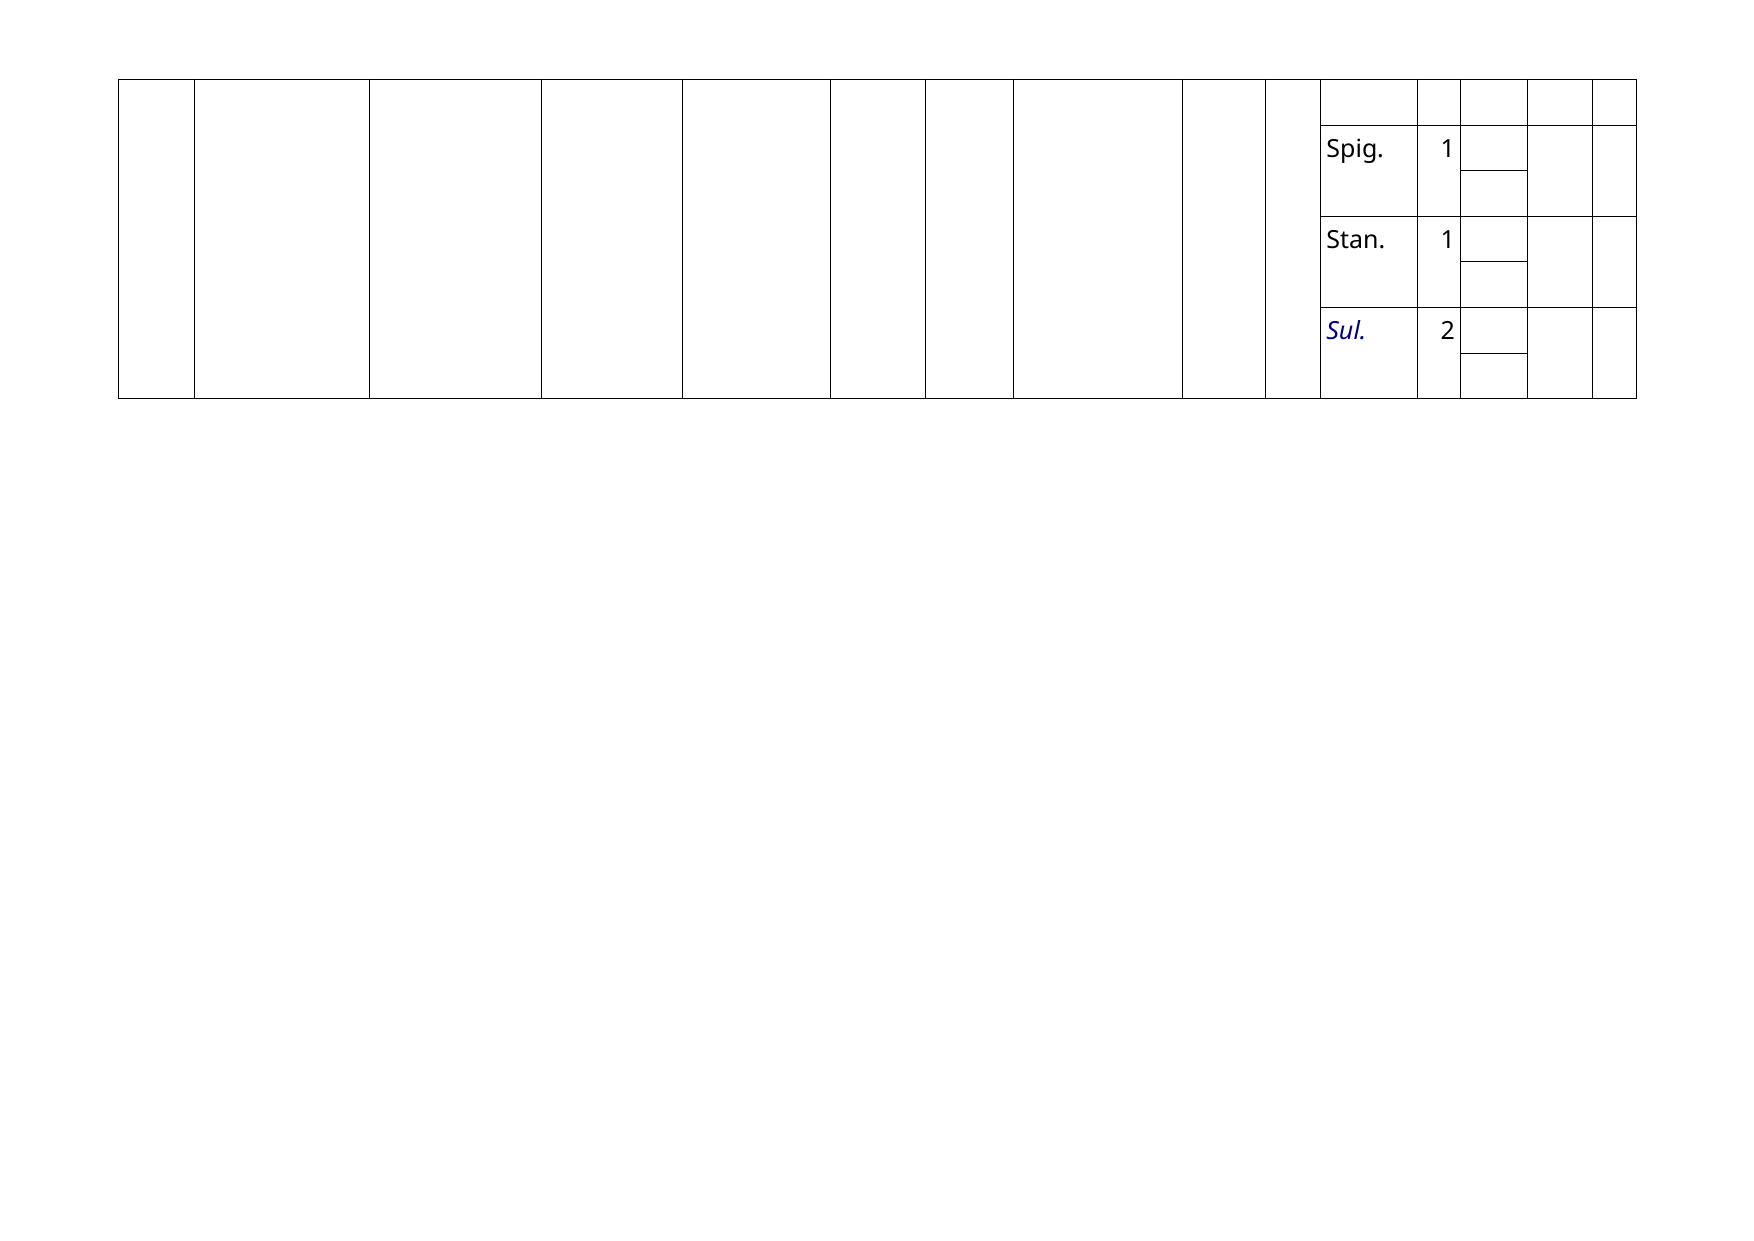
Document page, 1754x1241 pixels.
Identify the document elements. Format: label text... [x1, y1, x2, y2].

table_cell [1528, 80, 1592, 124]
table_cell [119, 80, 194, 398]
table_cell 2 [1418, 308, 1460, 398]
table_cell [1528, 126, 1592, 216]
table_cell [926, 80, 1013, 398]
table_cell 1 [1418, 126, 1460, 216]
table_cell [1593, 126, 1636, 216]
table_cell [1461, 308, 1527, 353]
table_cell [1593, 308, 1636, 398]
table_cell [195, 80, 369, 398]
table_cell [1461, 217, 1527, 261]
table_cell [1418, 80, 1460, 124]
table_cell [1461, 171, 1527, 216]
table_cell [1593, 217, 1636, 307]
table_cell [1321, 80, 1417, 124]
table_cell 1 [1418, 217, 1460, 307]
table_cell Sul. [1321, 308, 1417, 398]
table_cell [1266, 80, 1320, 398]
table_cell [542, 80, 682, 398]
table_cell [1528, 217, 1592, 307]
table_cell [1593, 80, 1636, 124]
table_cell [1461, 262, 1527, 307]
table_cell [1461, 354, 1527, 398]
table_cell Stan. [1321, 217, 1417, 307]
table_cell [683, 80, 830, 398]
table_cell [1461, 80, 1527, 124]
table_cell [1183, 80, 1265, 398]
table_cell [1461, 126, 1527, 170]
table_cell [370, 80, 541, 398]
table_cell [831, 80, 925, 398]
table_cell [1528, 308, 1592, 398]
table_cell [1014, 80, 1182, 398]
table_cell Spig. [1321, 126, 1417, 216]
